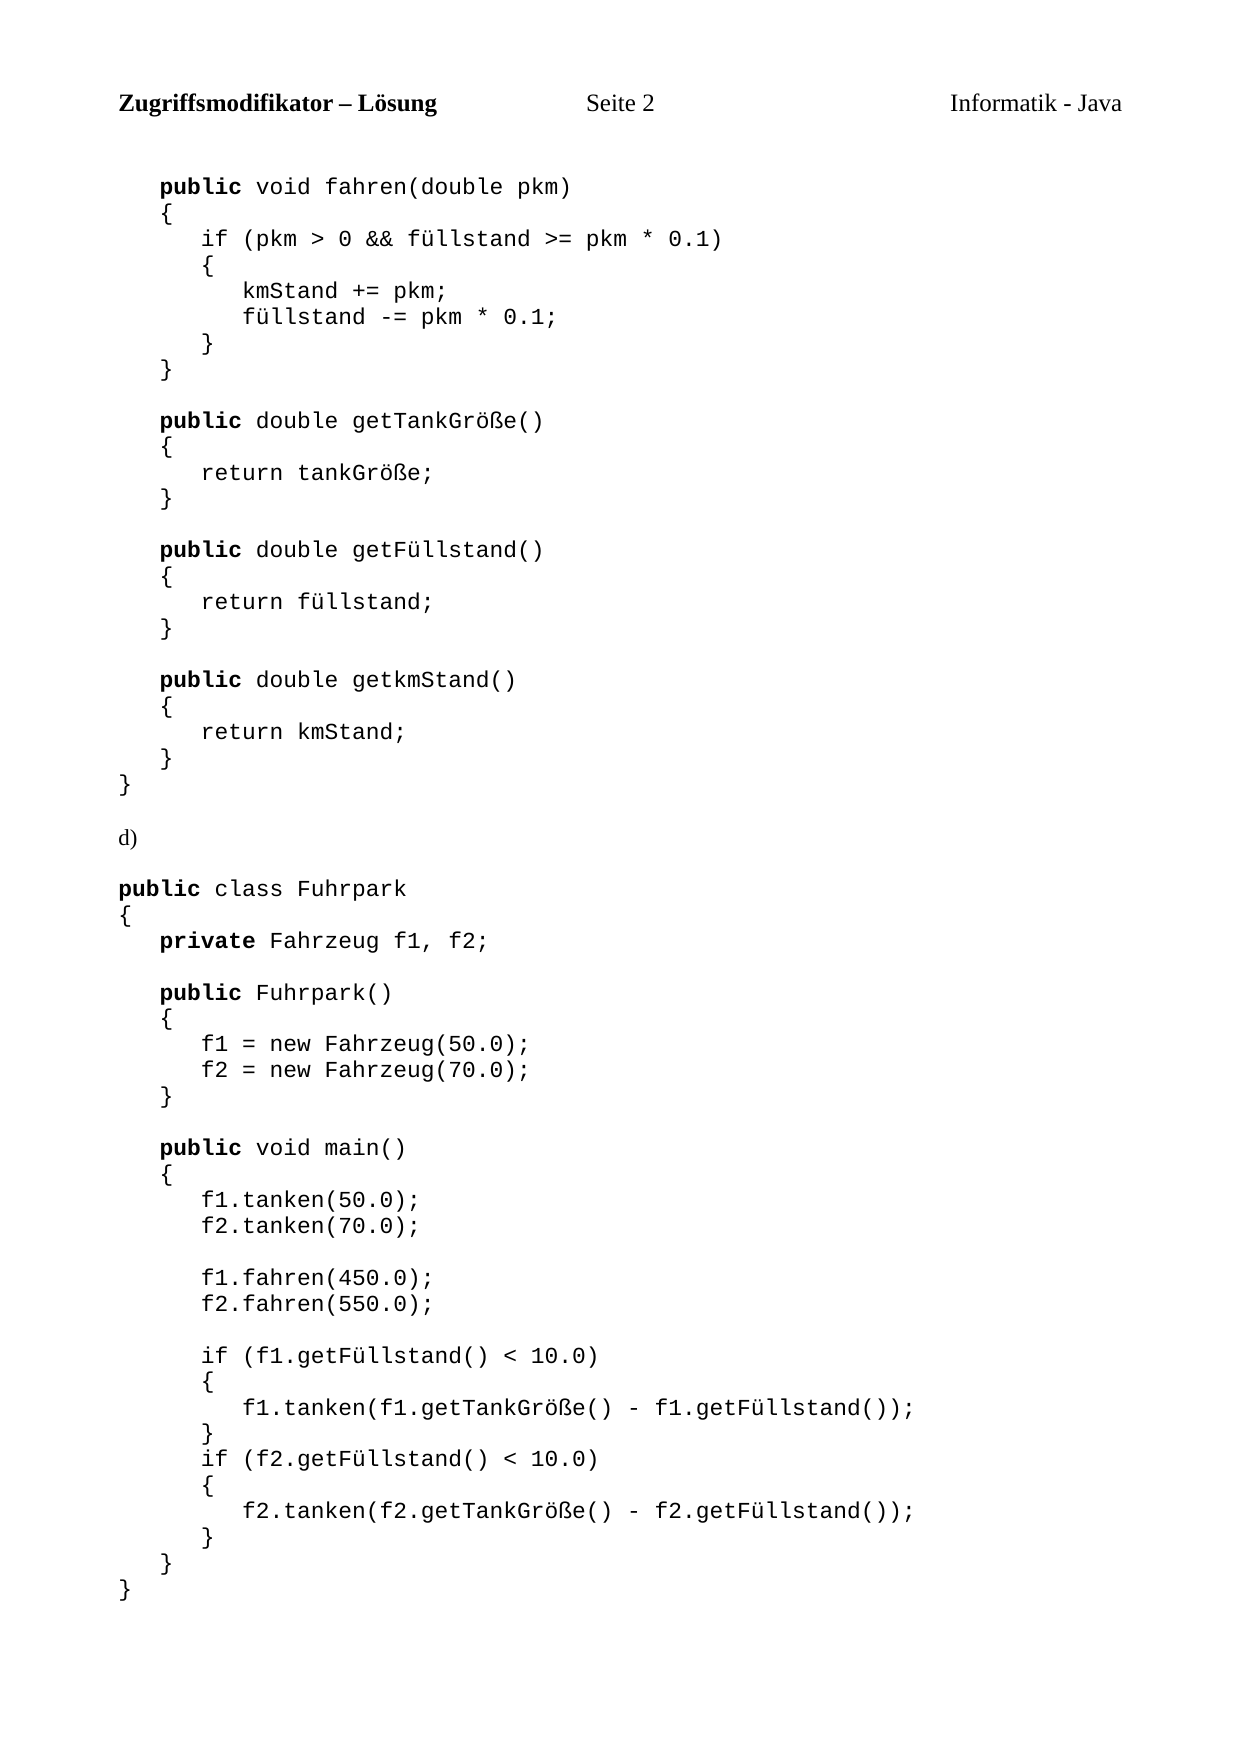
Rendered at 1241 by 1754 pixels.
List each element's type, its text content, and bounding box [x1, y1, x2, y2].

text { [118, 201, 1122, 227]
text f2 = new Fahrzeug(70.0); [118, 1059, 1122, 1084]
text f2.tanken(70.0); [118, 1214, 1122, 1240]
text public double getTankGröße() [118, 409, 1122, 435]
text public void fahren(double pkm) [118, 176, 1122, 201]
text d) [118, 824, 1122, 851]
text } [118, 1422, 1122, 1448]
text { [118, 903, 1122, 929]
text f1 = new Fahrzeug(50.0); [118, 1033, 1122, 1059]
text public void main() [118, 1136, 1122, 1162]
text { [118, 1370, 1122, 1396]
text } [118, 1526, 1122, 1551]
text if (pkm > 0 && füllstand >= pkm * 0.1) [118, 227, 1122, 253]
text } [118, 1551, 1122, 1577]
text } [118, 487, 1122, 513]
text private Fahrzeug f1, f2; [118, 929, 1122, 955]
text public double getFüllstand() [118, 539, 1122, 564]
text return kmStand; [118, 720, 1122, 746]
text { [118, 253, 1122, 279]
text kmStand += pkm; [118, 279, 1122, 305]
text } [118, 1084, 1122, 1111]
text { [118, 1474, 1122, 1499]
text public Fuhrpark() [118, 981, 1122, 1007]
text { [118, 435, 1122, 461]
text } [118, 616, 1122, 642]
text } [118, 1577, 1122, 1603]
text f1.tanken(f1.getTankGröße() - f1.getFüllstand()); [118, 1396, 1122, 1422]
text return tankGröße; [118, 461, 1122, 487]
text f1.tanken(50.0); [118, 1188, 1122, 1214]
text public class Fuhrpark [118, 877, 1122, 903]
text } [118, 331, 1122, 357]
text füllstand -= pkm * 0.1; [118, 305, 1122, 331]
text f2.fahren(550.0); [118, 1292, 1122, 1318]
text { [118, 1007, 1122, 1033]
text public double getkmStand() [118, 668, 1122, 694]
text } [118, 357, 1122, 383]
text { [118, 1162, 1122, 1188]
text f2.tanken(f2.getTankGröße() - f2.getFüllstand()); [118, 1499, 1122, 1526]
text } [118, 772, 1122, 798]
text return füllstand; [118, 591, 1122, 616]
text f1.fahren(450.0); [118, 1266, 1122, 1292]
text } [118, 746, 1122, 772]
text if (f2.getFüllstand() < 10.0) [118, 1448, 1122, 1474]
text if (f1.getFüllstand() < 10.0) [118, 1344, 1122, 1370]
text { [118, 564, 1122, 591]
text { [118, 694, 1122, 720]
